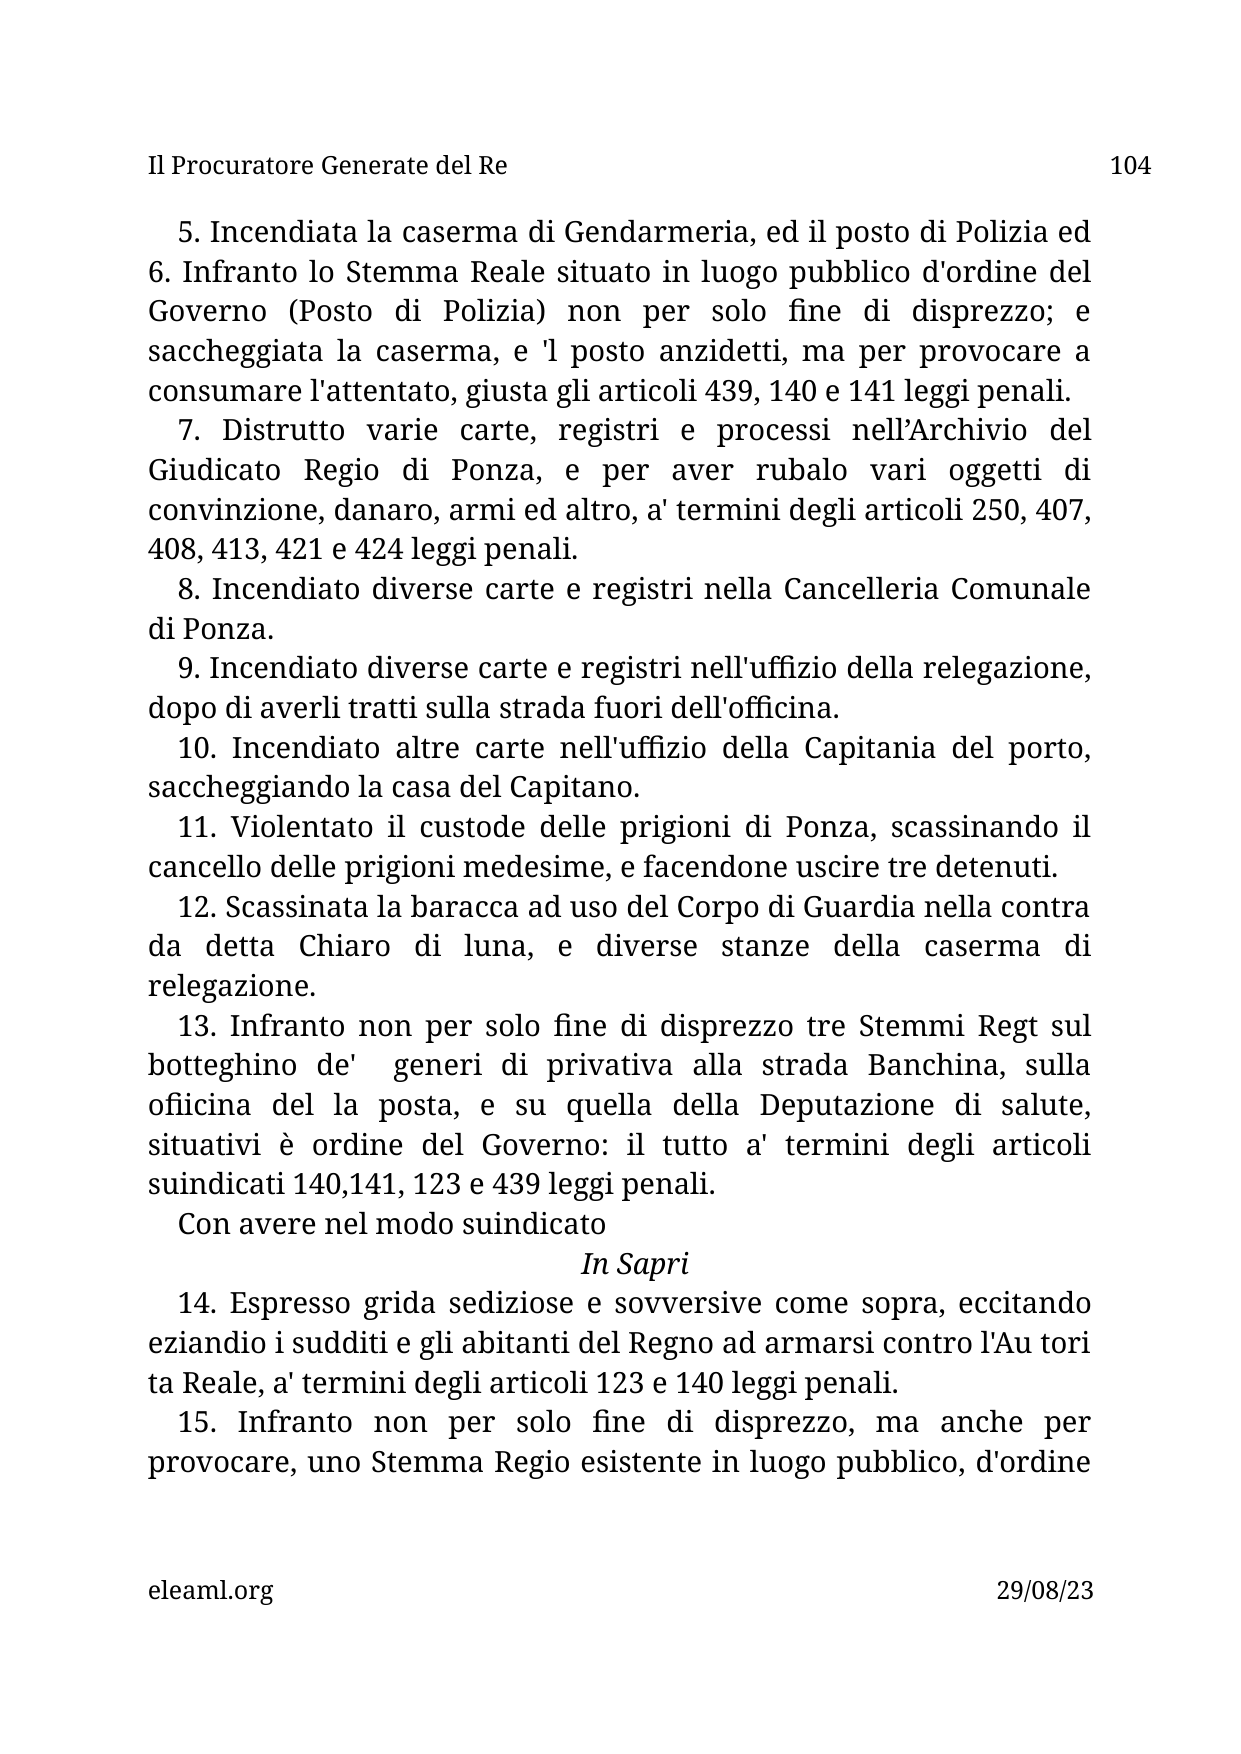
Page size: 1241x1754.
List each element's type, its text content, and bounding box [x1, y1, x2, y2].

text 8. Incendiato diverse carte e registri nella Cancelleria Comunale di Ponza. [148, 568, 1093, 648]
text 11. Violentato il custode delle prigioni di Ponza, scassinando il cancello delle prigioni medesime, e facendone uscire tre detenuti. [148, 806, 1093, 886]
text 15. Infranto non per solo fine di disprezzo, ma anche per provocare, uno Stemma Regio esistente in luogo pubblico, d'ordine [148, 1402, 1093, 1481]
text 14. Espresso grida sediziose e sovversive come sopra, eccitando eziandio i sudditi e gli abitanti del Regno ad armarsi contro l'Au tori ta Reale, a' termini degli articoli 123 e 140 leggi penali. [148, 1283, 1093, 1402]
text Con avere nel modo suindicato [148, 1203, 1093, 1243]
text 7. Distrutto varie carte, registri e processi nell’Archivio del Giudicato Regio di Ponza, e per aver rubalo vari oggetti di convinzione, danaro, armi ed altro, a' termini degli articoli 250, 407, 408, 413, 421 e 424 leggi penali. [148, 409, 1093, 568]
text 5. Incendiata la caserma di Gendarmeria, ed il posto di Polizia ed 6. Infranto lo Stemma Reale situato in luogo pubblico d'ordine del Governo (Posto di Polizia) non per solo fine di disprezzo; e saccheggiata la caserma, e 'l posto anzidetti, ma per provocare a consumare l'attentato, giusta gli articoli 439, 140 e 141 leggi penali. [148, 211, 1093, 409]
text 9. Incendiato diverse carte e registri nell'uffizio della relegazione, dopo di averli tratti sulla strada fuori dell'officina. [148, 648, 1093, 727]
text 10. Incendiato altre carte nell'uffizio della Capitania del porto, saccheggiando la casa del Capitano. [148, 727, 1093, 806]
text 13. Infranto non per solo fine di disprezzo tre Stemmi Regt sul botteghino de' generi di privativa alla strada Banchina, sulla ofiicina del la posta, e su quella della Deputazione di salute, situativi è ordine del Governo: il tutto a' termini degli articoli suindicati 140,141, 123 e 439 leggi penali. [148, 1005, 1093, 1203]
text 12. Scassinata la baracca ad uso del Corpo di Guardia nella contra da detta Chiaro di luna, e diverse stanze della caserma di relegazione. [148, 886, 1093, 1005]
text In Sapri [148, 1243, 1093, 1283]
